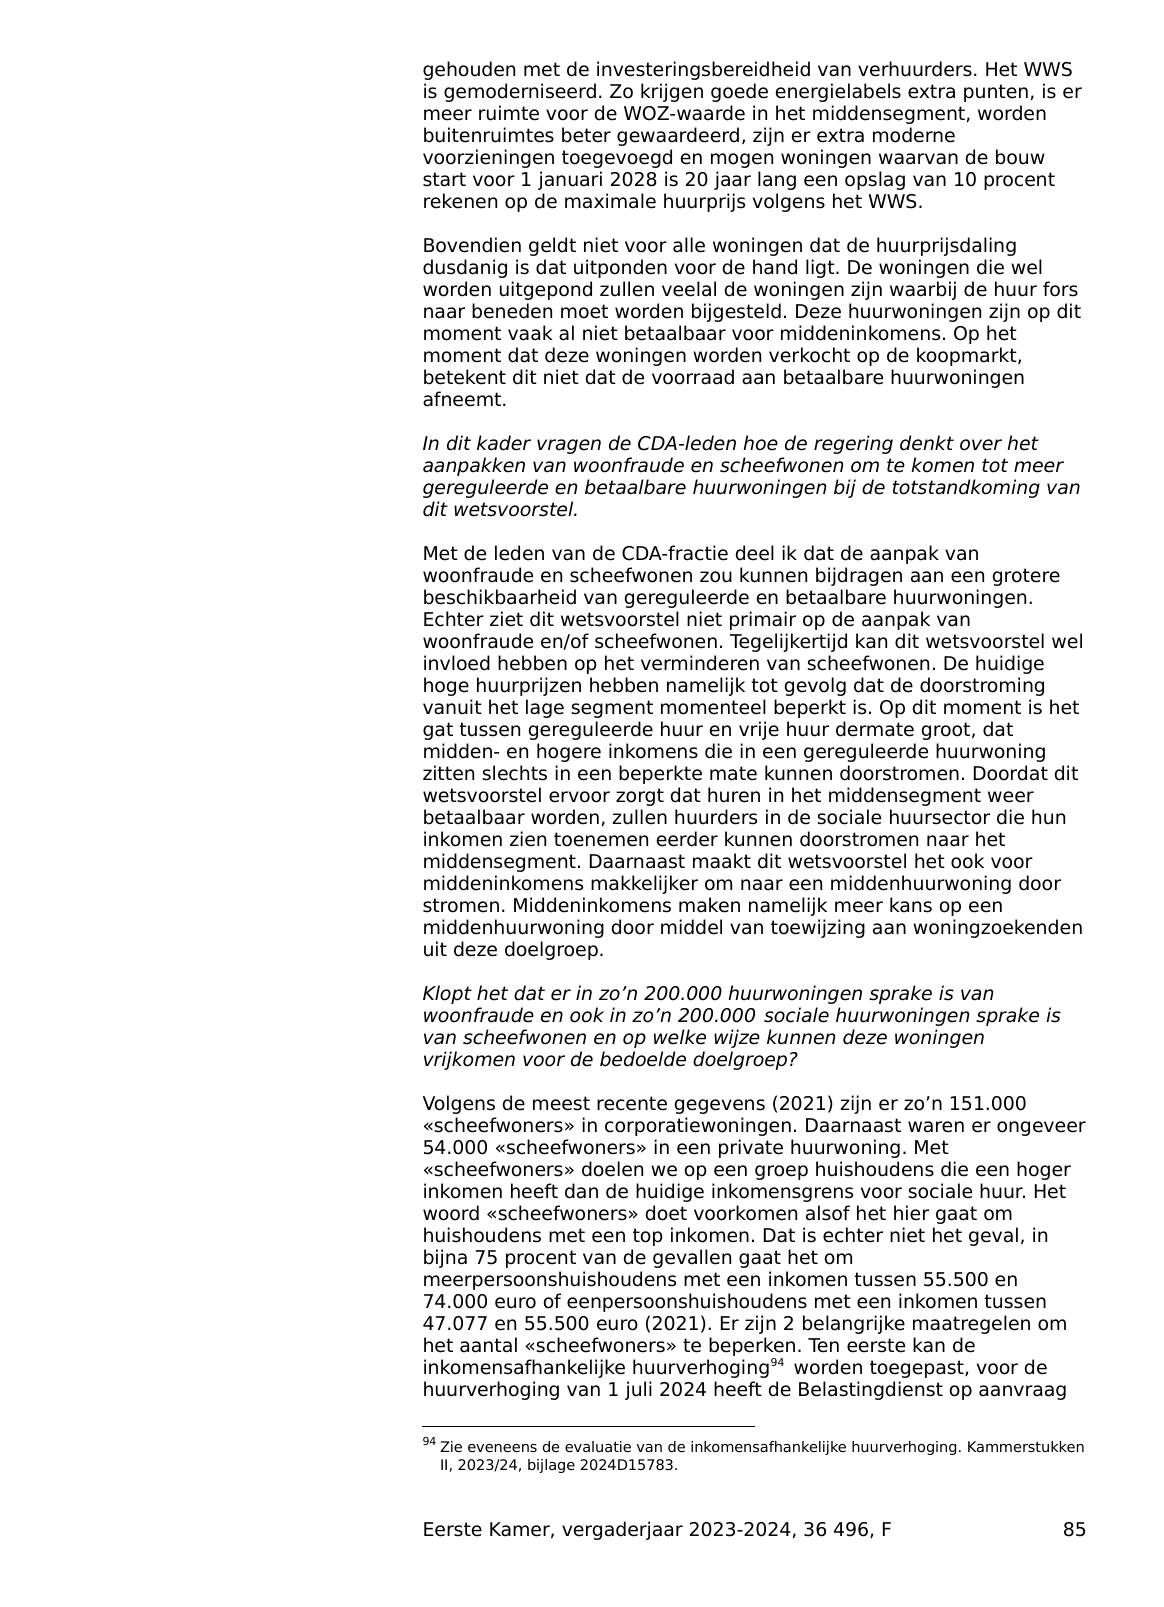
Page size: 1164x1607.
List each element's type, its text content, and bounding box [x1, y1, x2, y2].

text Klopt het dat er in zo’n 200.000 huurwoningen sprake is van woonfraude en ook in zo’n 200.000 sociale huurwoningen sprake is van scheefwonen en op welke wijze kunnen deze woningen vrijkomen voor de bedoelde doelgroep? [422, 983, 1087, 1071]
text Met de leden van de CDA-fractie deel ik dat de aanpak van woonfraude en scheefwonen zou kunnen bijdragen aan een grotere beschikbaarheid van gereguleerde en betaalbare huurwoningen. Echter ziet dit wetsvoorstel niet primair op de aanpak van woonfraude en/of scheefwonen. Tegelijkertijd kan dit wetsvoorstel wel invloed hebben op het verminderen van scheefwonen. De huidige hoge huurprijzen hebben namelijk tot gevolg dat de doorstroming vanuit het lage segment momenteel beperkt is. Op dit moment is het gat tussen gereguleerde huur en vrije huur dermate groot, dat midden- en hogere inkomens die in een gereguleerde huurwoning zitten slechts in een beperkte mate kunnen doorstromen. Doordat dit wetsvoorstel ervoor zorgt dat huren in het middensegment weer betaalbaar worden, zullen huurders in de sociale huursector die hun inkomen zien toenemen eerder kunnen doorstromen naar het middensegment. Daarnaast maakt dit wetsvoorstel het ook voor middeninkomens makkelijker om naar een middenhuurwoning door stromen. Middeninkomens maken namelijk meer kans op een middenhuurwoning door middel van toewijzing aan woningzoekenden uit deze doelgroep. [422, 543, 1087, 961]
text gehouden met de investeringsbereidheid van verhuurders. Het WWS is gemoderniseerd. Zo krijgen goede energielabels extra punten, is er meer ruimte voor de WOZ-waarde in het middensegment, worden buitenruimtes beter gewaardeerd, zijn er extra moderne voorzieningen toegevoegd en mogen woningen waarvan de bouw start voor 1 januari 2028 is 20 jaar lang een opslag van 10 procent rekenen op de maximale huurprijs volgens het WWS. [422, 59, 1087, 213]
text In dit kader vragen de CDA-leden hoe de regering denkt over het aanpakken van woonfraude en scheefwonen om te komen tot meer gereguleerde en betaalbare huurwoningen bij de totstandkoming van dit wetsvoorstel. [422, 433, 1087, 521]
text Bovendien geldt niet voor alle woningen dat de huurprijsdaling dusdanig is dat uitponden voor de hand ligt. De woningen die wel worden uitgepond zullen veelal de woningen zijn waarbij de huur fors naar beneden moet worden bijgesteld. Deze huurwoningen zijn op dit moment vaak al niet betaalbaar voor middeninkomens. Op het moment dat deze woningen worden verkocht op de koopmarkt, betekent dit niet dat de voorraad aan betaalbare huurwoningen afneemt. [422, 235, 1087, 411]
text Volgens de meest recente gegevens (2021) zijn er zo’n 151.000 «scheefwoners» in corporatiewoningen. Daarnaast waren er ongeveer 54.000 «scheefwoners» in een private huurwoning. Met «scheefwoners» doelen we op een groep huishoudens die een hoger inkomen heeft dan de huidige inkomensgrens voor sociale huur. Het woord «scheefwoners» doet voorkomen alsof het hier gaat om huishoudens met een top inkomen. Dat is echter niet het geval, in bijna 75 procent van de gevallen gaat het om meerpersoonshuishoudens met een inkomen tussen 55.500 en 74.000 euro of eenpersoonshuishoudens met een inkomen tussen 47.077 en 55.500 euro (2021). Er zijn 2 belangrijke maatregelen om het aantal «scheefwoners» te beperken. Ten eerste kan de inkomensafhankelijke huurverhoging worden toegepast, voor de huurverhoging van 1 juli 2024 heeft de Belastingdienst op aanvraag [422, 1093, 1087, 1401]
text Zie eveneens de evaluatie van de inkomensafhankelijke huurverhoging. Kammerstukken II, 2023/24, bijlage 2024D15783. [422, 1435, 1087, 1474]
